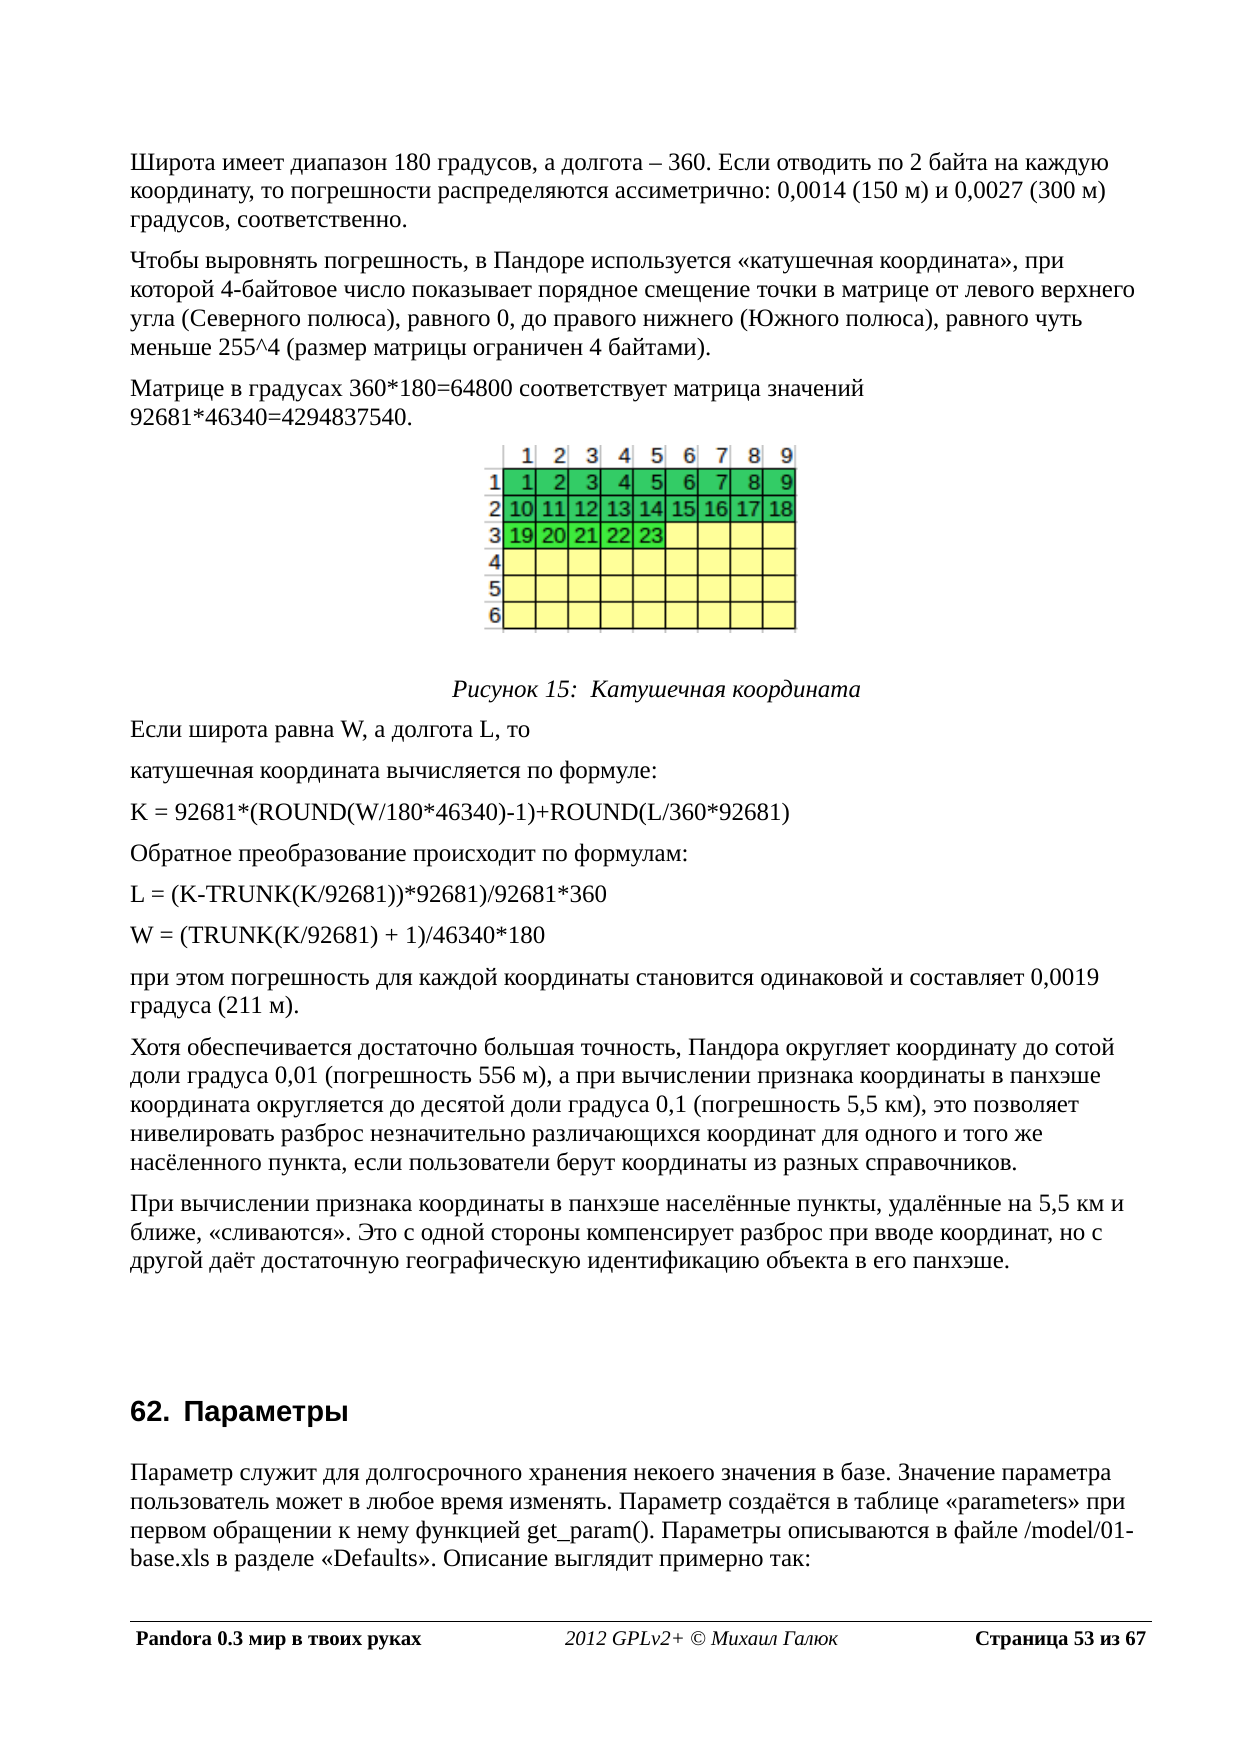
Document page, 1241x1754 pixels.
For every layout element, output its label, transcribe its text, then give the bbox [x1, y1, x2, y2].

text Хотя обеспечивается достаточно большая точность, Пандора округляет координату до сотой доли градуса 0,01 (погрешность 556 м), а при вычислении признака координаты в панхэше координата округляется до десятой доли градуса 0,1 (погрешность 5,5 км), это позволяет нивелировать разброс незначительно различающихся координат для одного и того же насёленного пункта, если пользователи берут координаты из разных справочников. [130, 1032, 1152, 1176]
picture [484, 445, 798, 633]
text Параметр служит для долгосрочного хранения некоего значения в базе. Значение параметра пользователь может в любое время изменять. Параметр создаётся в таблице «parameters» при первом обращении к нему функцией get_param(). Параметры описываются в файле /model/01-base.xls в разделе «Defaults». Описание выглядит примерно так: [130, 1457, 1152, 1572]
text Широта имеет диапазон 180 градусов, а долгота – 360. Если отводить по 2 байта на каждую координату, то погрешности распределяются ассиметрично: 0,0014 (150 м) и 0,0027 (300 м) градусов, соответственно. [130, 147, 1152, 233]
text W = (TRUNK(K/92681) + 1)/46340*180 [130, 921, 1152, 949]
text Рисунок 15: Катушечная координата [452, 674, 863, 702]
text Если широта равна W, а долгота L, то [130, 633, 1152, 743]
subtitle Параметры [130, 1393, 1152, 1427]
text Матрице в градусах 360*180=64800 соответствует матрица значений 92681*46340=4294837540. [130, 373, 1152, 431]
text Чтобы выровнять погрешность, в Пандоре используется «катушечная координата», при которой 4-байтовое число показывает порядное смещение точки в матрице от левого верхнего угла (Северного полюса), равного 0, до правого нижнего (Южного полюса), равного чуть меньше 255^4 (размер матрицы ограничен 4 байтами). [130, 246, 1152, 361]
text катушечная координата вычисляется по формуле: [130, 756, 1152, 784]
text K = 92681*(ROUND(W/180*46340)-1)+ROUND(L/360*92681) [130, 797, 1152, 826]
text Обратное преобразование происходит по формулам: [130, 838, 1152, 867]
text при этом погрешность для каждой координаты становится одинаковой и составляет 0,0019 градуса (211 м). [130, 962, 1152, 1019]
text L = (K-TRUNK(K/92681))*92681)/92681*360 [130, 879, 1152, 908]
text При вычислении признака координаты в панхэше населённые пункты, удалённые на 5,5 км и ближе, «сливаются». Это с одной стороны компенсирует разброс при вводе координат, но с другой даёт достаточную географическую идентификацию объекта в его панхэше. [130, 1188, 1152, 1274]
